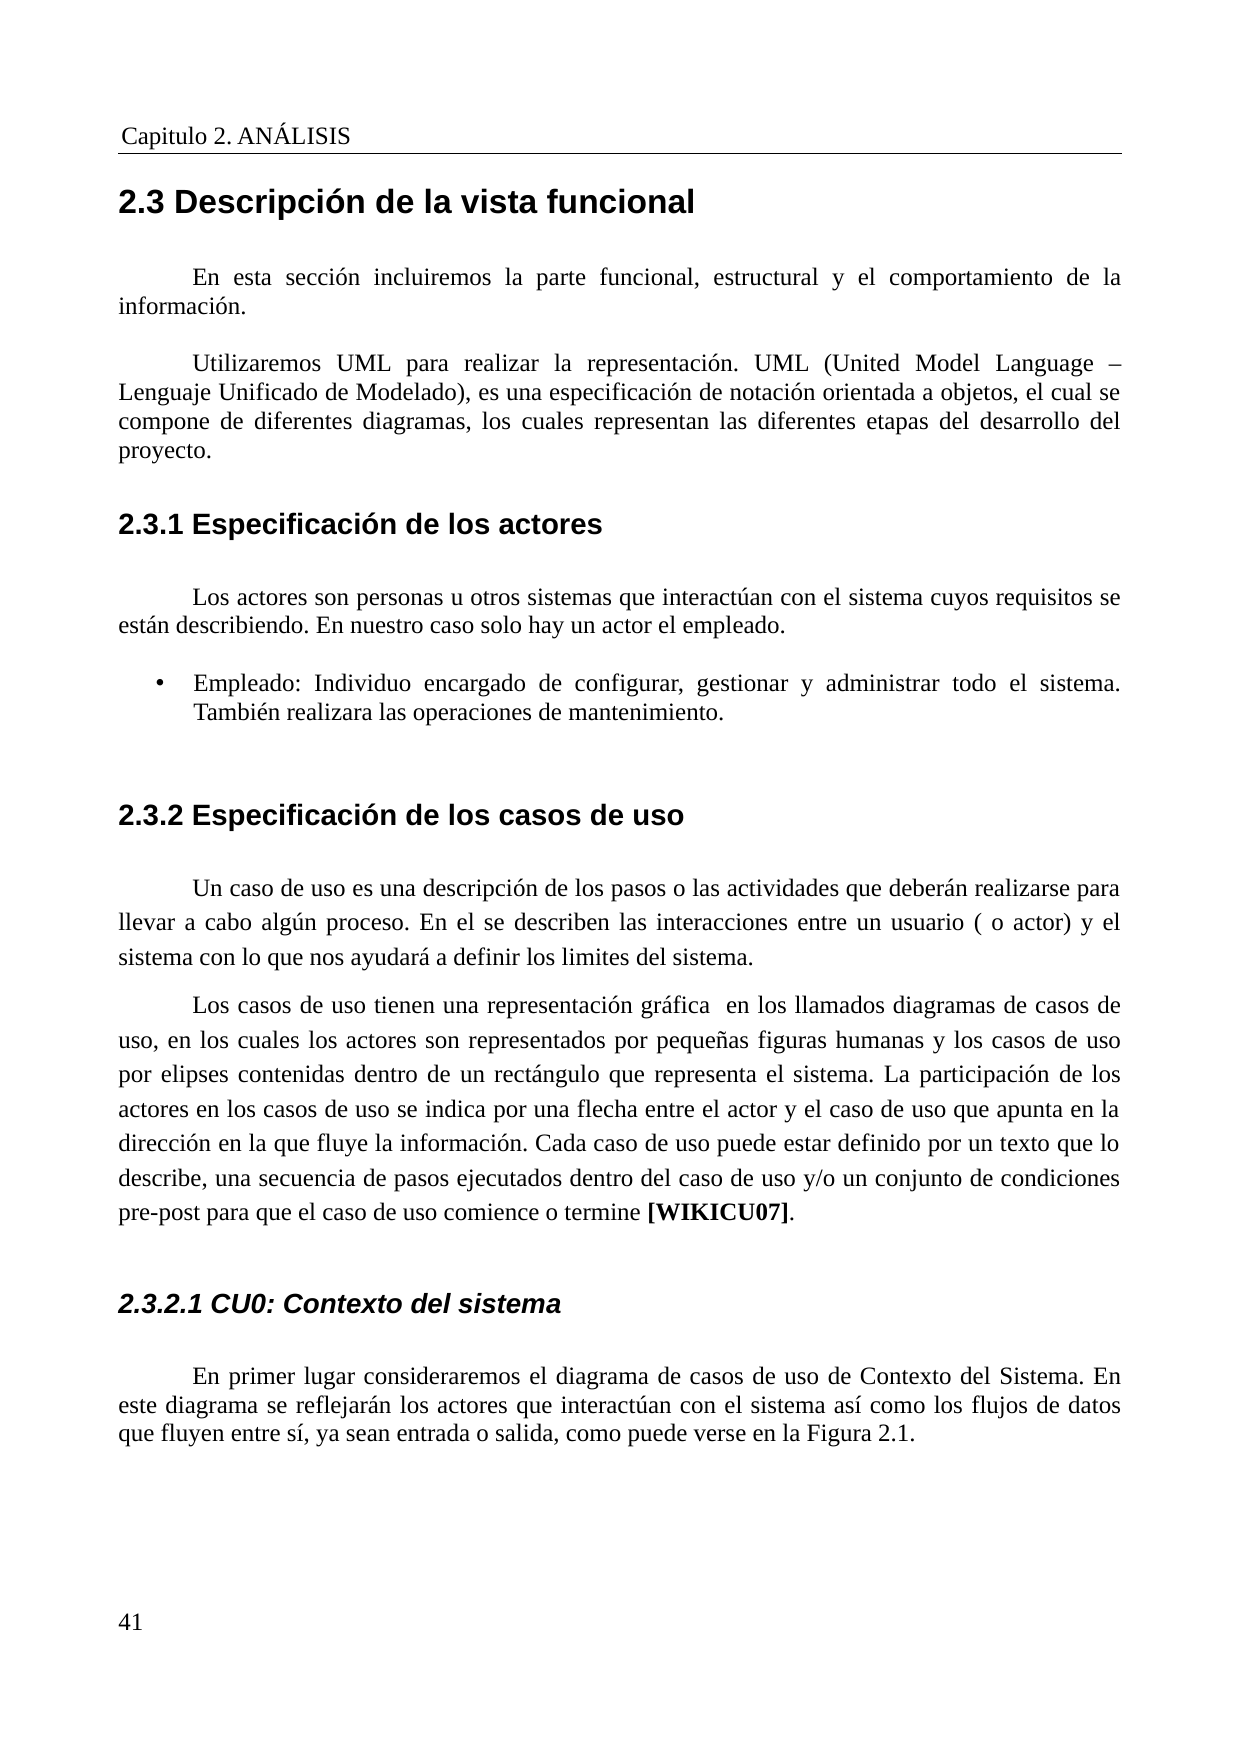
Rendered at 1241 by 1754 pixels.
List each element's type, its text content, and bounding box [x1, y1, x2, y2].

text Los actores son personas u otros sistemas que interactúan con el sistema cuyos requisitos se están describiendo. En nuestro caso solo hay un actor el empleado. [118, 582, 1122, 639]
text Los casos de uso tienen una representación gráfica en los llamados diagramas de casos de uso, en los cuales los actores son representados por pequeñas figuras humanas y los casos de uso por elipses contenidas dentro de un rectángulo que representa el sistema. La participación de los actores en los casos de uso se indica por una flecha entre el actor y el caso de uso que apunta en la dirección en la que fluye la información. Cada caso de uso puede estar definido por un texto que lo describe, una secuencia de pasos ejecutados dentro del caso de uso y/o un conjunto de condiciones pre-post para que el caso de uso comience o termine [WIKICU07]. [118, 991, 1122, 1226]
subtitle 2.3.2.1 CU0: Contexto del sistema [118, 1288, 1122, 1320]
text En esta sección incluiremos la parte funcional, estructural y el comportamiento de la información. [118, 262, 1122, 320]
list Empleado: Individuo encargado de configurar, gestionar y administrar todo el sistema. También realizara las operaciones de mantenimiento. [156, 668, 1122, 726]
subtitle 2.3.2 Especificación de los casos de uso [118, 798, 1122, 831]
text Un caso de uso es una descripción de los pasos o las actividades que deberán realizarse para llevar a cabo algún proceso. En el se describen las interacciones entre un usuario ( o actor) y el sistema con lo que nos ayudará a definir los limites del sistema. [118, 873, 1122, 970]
subtitle 2.3.1 Especificación de los actores [118, 507, 1122, 541]
text Utilizaremos UML para realizar la representación. UML (United Model Language – Lenguaje Unificado de Modelado), es una especificación de notación orientada a objetos, el cual se compone de diferentes diagramas, los cuales representan las diferentes etapas del desarrollo del proyecto. [118, 348, 1122, 463]
subtitle 2.3 Descripción de la vista funcional [118, 182, 1122, 221]
text En primer lugar consideraremos el diagrama de casos de uso de Contexto del Sistema. En este diagrama se reflejarán los actores que interactúan con el sistema así como los flujos de datos que fluyen entre sí, ya sean entrada o salida, como puede verse en la Figura 2.1. [118, 1361, 1122, 1447]
